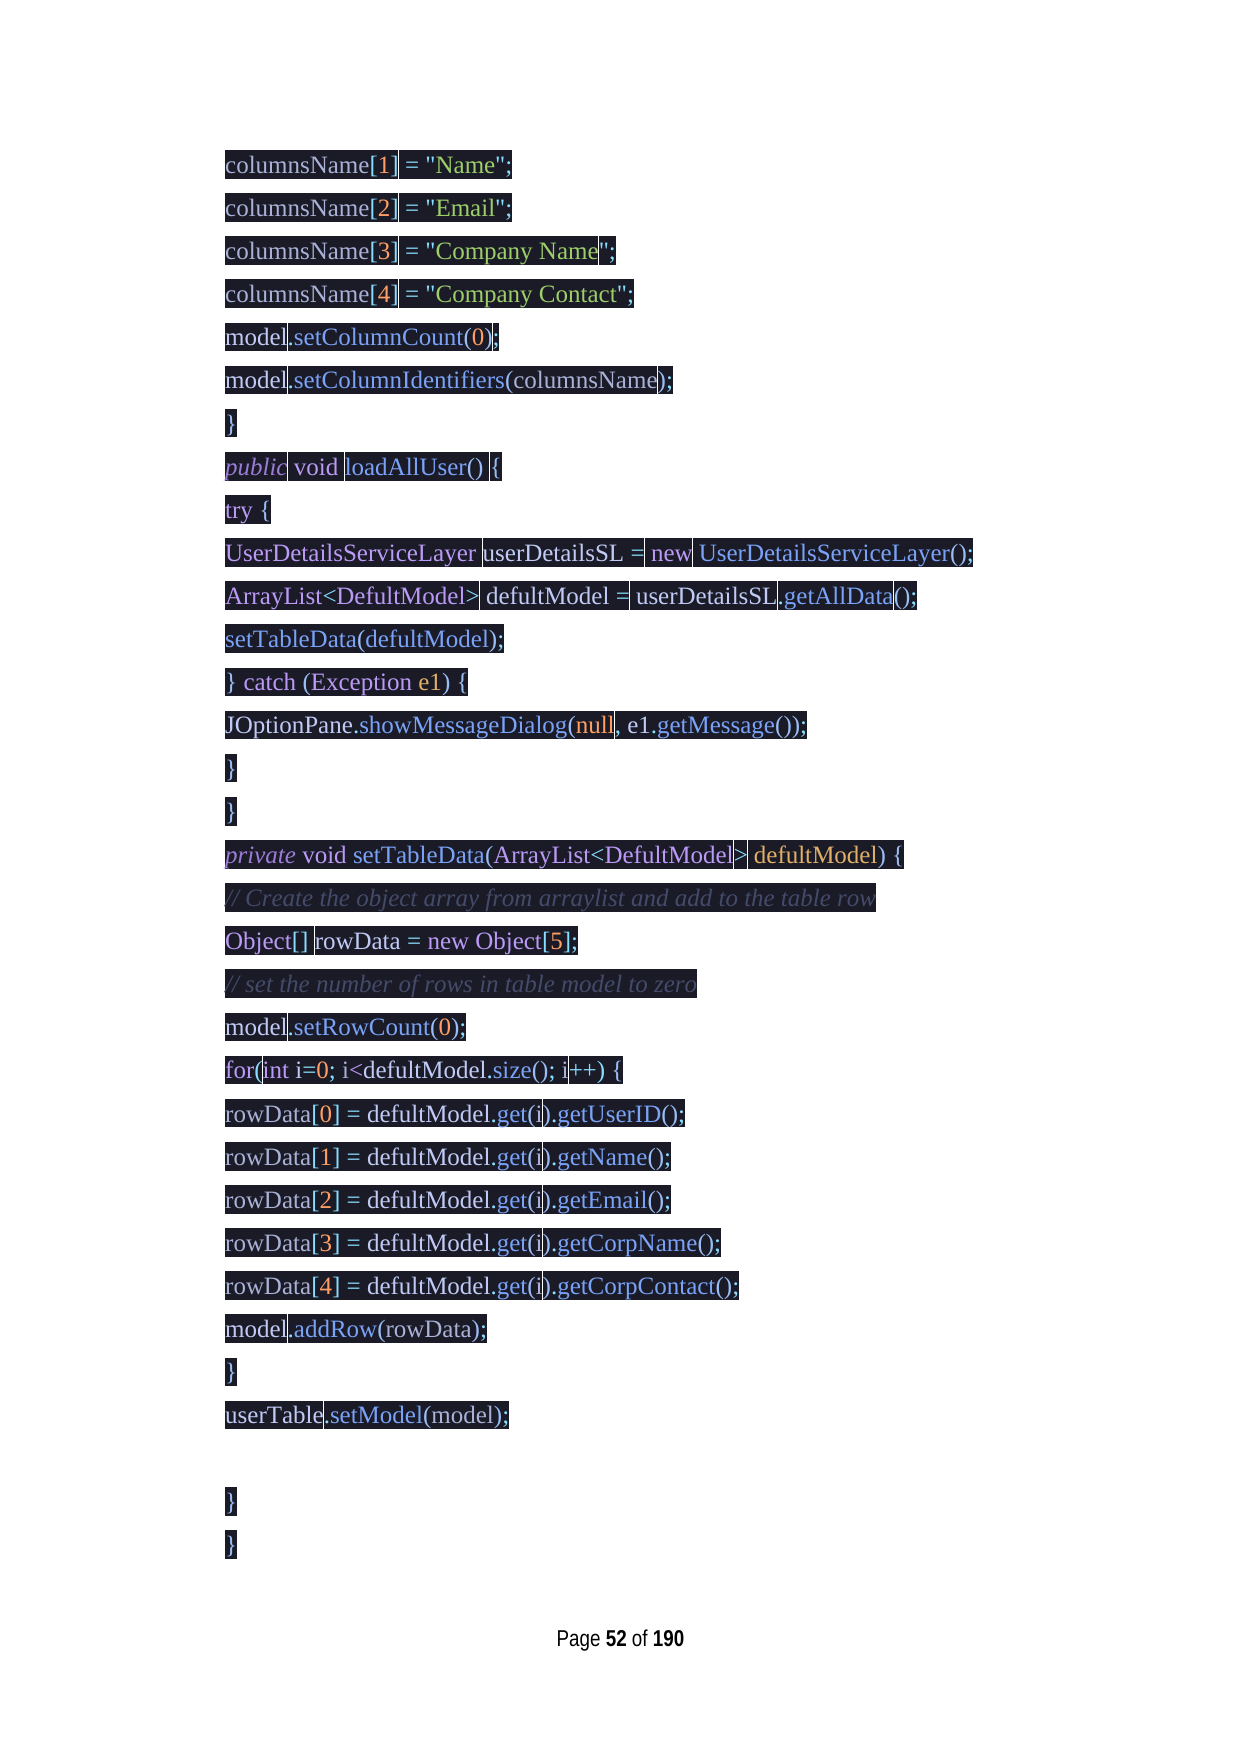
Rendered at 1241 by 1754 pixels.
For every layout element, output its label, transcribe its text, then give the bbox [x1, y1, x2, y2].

text setTableData(defultModel); [225, 624, 1090, 653]
text rowData[1] = defultModel.get(i).getName(); [225, 1142, 1090, 1171]
text } [225, 1357, 1090, 1386]
text } catch (Exception e1) { [225, 667, 1090, 696]
text rowData[0] = defultModel.get(i).getUserID(); [225, 1099, 1090, 1127]
text JOptionPane.showMessageDialog(null, e1.getMessage()); [225, 711, 1090, 739]
text model.setColumnIdentifiers(columnsName); [225, 366, 1090, 394]
text } [225, 797, 1090, 826]
text model.setRowCount(0); [225, 1012, 1090, 1041]
text } [225, 1487, 1090, 1516]
text // Create the object array from arraylist and add to the table row [225, 883, 1090, 912]
text rowData[2] = defultModel.get(i).getEmail(); [225, 1185, 1090, 1214]
text model.setColumnCount(0); [225, 322, 1090, 351]
text columnsName[4] = "Company Contact"; [225, 279, 1090, 308]
text } [225, 1530, 1090, 1559]
text rowData[3] = defultModel.get(i).getCorpName(); [225, 1228, 1090, 1257]
text for(int i=0; i<defultModel.size(); i++) { [225, 1056, 1090, 1084]
text try { [225, 495, 1090, 524]
text columnsName[3] = "Company Name"; [225, 236, 1090, 265]
text ArrayList<DefultModel> defultModel = userDetailsSL.getAllData(); [225, 581, 1090, 610]
text rowData[4] = defultModel.get(i).getCorpContact(); [225, 1271, 1090, 1300]
text UserDetailsServiceLayer userDetailsSL = new UserDetailsServiceLayer(); [225, 538, 1090, 567]
text // set the number of rows in table model to zero [225, 969, 1090, 998]
text userTable.setModel(model); [225, 1401, 1090, 1429]
text Object[] rowData = new Object[5]; [225, 926, 1090, 955]
text } [225, 754, 1090, 782]
text columnsName[2] = "Email"; [225, 193, 1090, 222]
text model.addRow(rowData); [225, 1314, 1090, 1343]
text } [225, 409, 1090, 437]
text public void loadAllUser() { [225, 452, 1090, 481]
text columnsName[1] = "Name"; [225, 150, 1090, 179]
text private void setTableData(ArrayList<DefultModel> defultModel) { [225, 840, 1090, 869]
